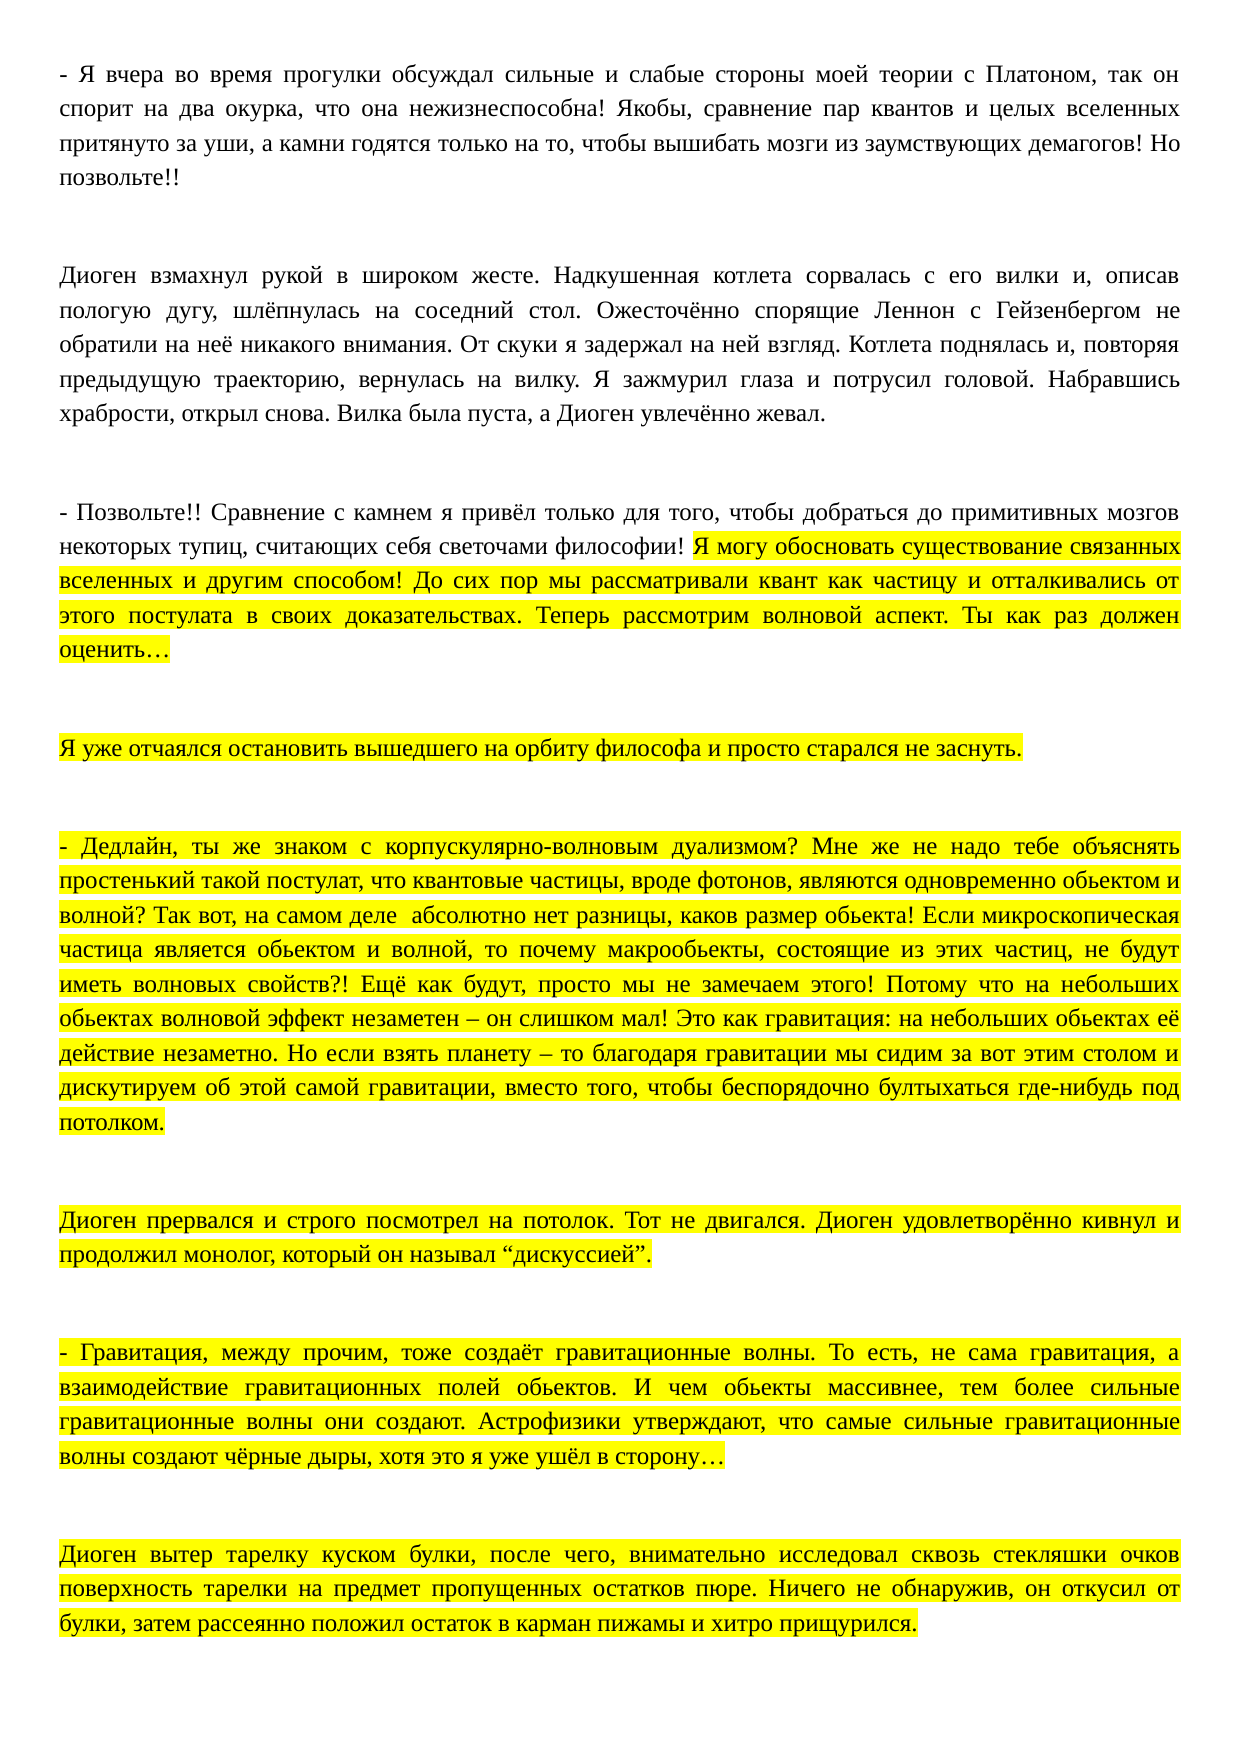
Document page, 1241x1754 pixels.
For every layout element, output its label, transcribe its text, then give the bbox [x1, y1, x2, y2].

text Диоген вытер тарелку куском булки, после чего, внимательно исследовал сквозь стекляшки очков поверхность тарелки на предмет пропущенных остатков пюре. Ничего не обнаружив, он откусил от булки, затем рассеянно положил остаток в карман пижамы и хитро прищурился. [59, 1539, 1181, 1637]
text - Я вчера во время прогулки обсуждал сильные и слабые стороны моей теории с Платоном, так он спорит на два окурка, что она нежизнеспособна! Якобы, сравнение пар квантов и целых вселенных притянуто за уши, а камни годятся только на то, чтобы вышибать мозги из заумствующих демагогов! Но позвольте!! [59, 59, 1181, 191]
text Диоген прервался и строго посмотрел на потолок. Тот не двигался. Диоген удовлетворённо кивнул и продолжил монолог, который он называл “дискуссией”. [59, 1205, 1181, 1268]
text Диоген взмахнул рукой в широком жесте. Надкушенная котлета сорвалась с его вилки и, описав пологую дугу, шлёпнулась на соседний стол. Ожесточённо спорящие Леннон с Гейзенбергом не обратили на неё никакого внимания. От скуки я задержал на ней взгляд. Котлета поднялась и, повторяя предыдущую траекторию, вернулась на вилку. Я зажмурил глаза и потрусил головой. Набравшись храбрости, открыл снова. Вилка была пуста, а Диоген увлечённо жевал. [59, 261, 1181, 427]
text - Гравитация, между прочим, тоже создаёт гравитационные волны. То есть, не сама гравитация, а взаимодействие гравитационных полей обьектов. И чем обьекты массивнее, тем более сильные гравитационные волны они создают. Астрофизики утверждают, что самые сильные гравитационные волны создают чёрные дыры, хотя это я уже ушёл в сторону… [59, 1337, 1181, 1469]
text Я уже отчаялся остановить вышедшего на орбиту философа и просто старался не заснуть. [59, 733, 1181, 761]
text - Дедлайн, ты же знаком с корпускулярно-волновым дуализмом? Мне же не надо тебе объяснять простенький такой постулат, что квантовые частицы, вроде фотонов, являются одновременно обьектом и волной? Так вот, на самом деле абсолютно нет разницы, каков размер обьекта! Если микроскопическая частица является обьектом и волной, то почему макрообьекты, состоящие из этих частиц, не будут иметь волновых свойств?! Ещё как будут, просто мы не замечаем этого! Потому что на небольших обьектах волновой эффект незаметен – он слишком мал! Это как гравитация: на небольших обьектах её действие незаметно. Но если взять планету – то благодаря гравитации мы сидим за вот этим столом и дискутируем об этой самой гравитации, вместо того, чтобы беспорядочно бултыхаться где-нибудь под потолком. [59, 831, 1181, 1135]
text - Позвольте!! Сравнение с камнем я привёл только для того, чтобы добраться до примитивных мозгов некоторых тупиц, считающих себя светочами философии! Я могу обосновать существование связанных вселенных и другим способом! До сих пор мы рассматривали квант как частицу и отталкивались от этого постулата в своих доказательствах. Теперь рассмотрим волновой аспект. Ты как раз должен оценить… [59, 497, 1181, 663]
